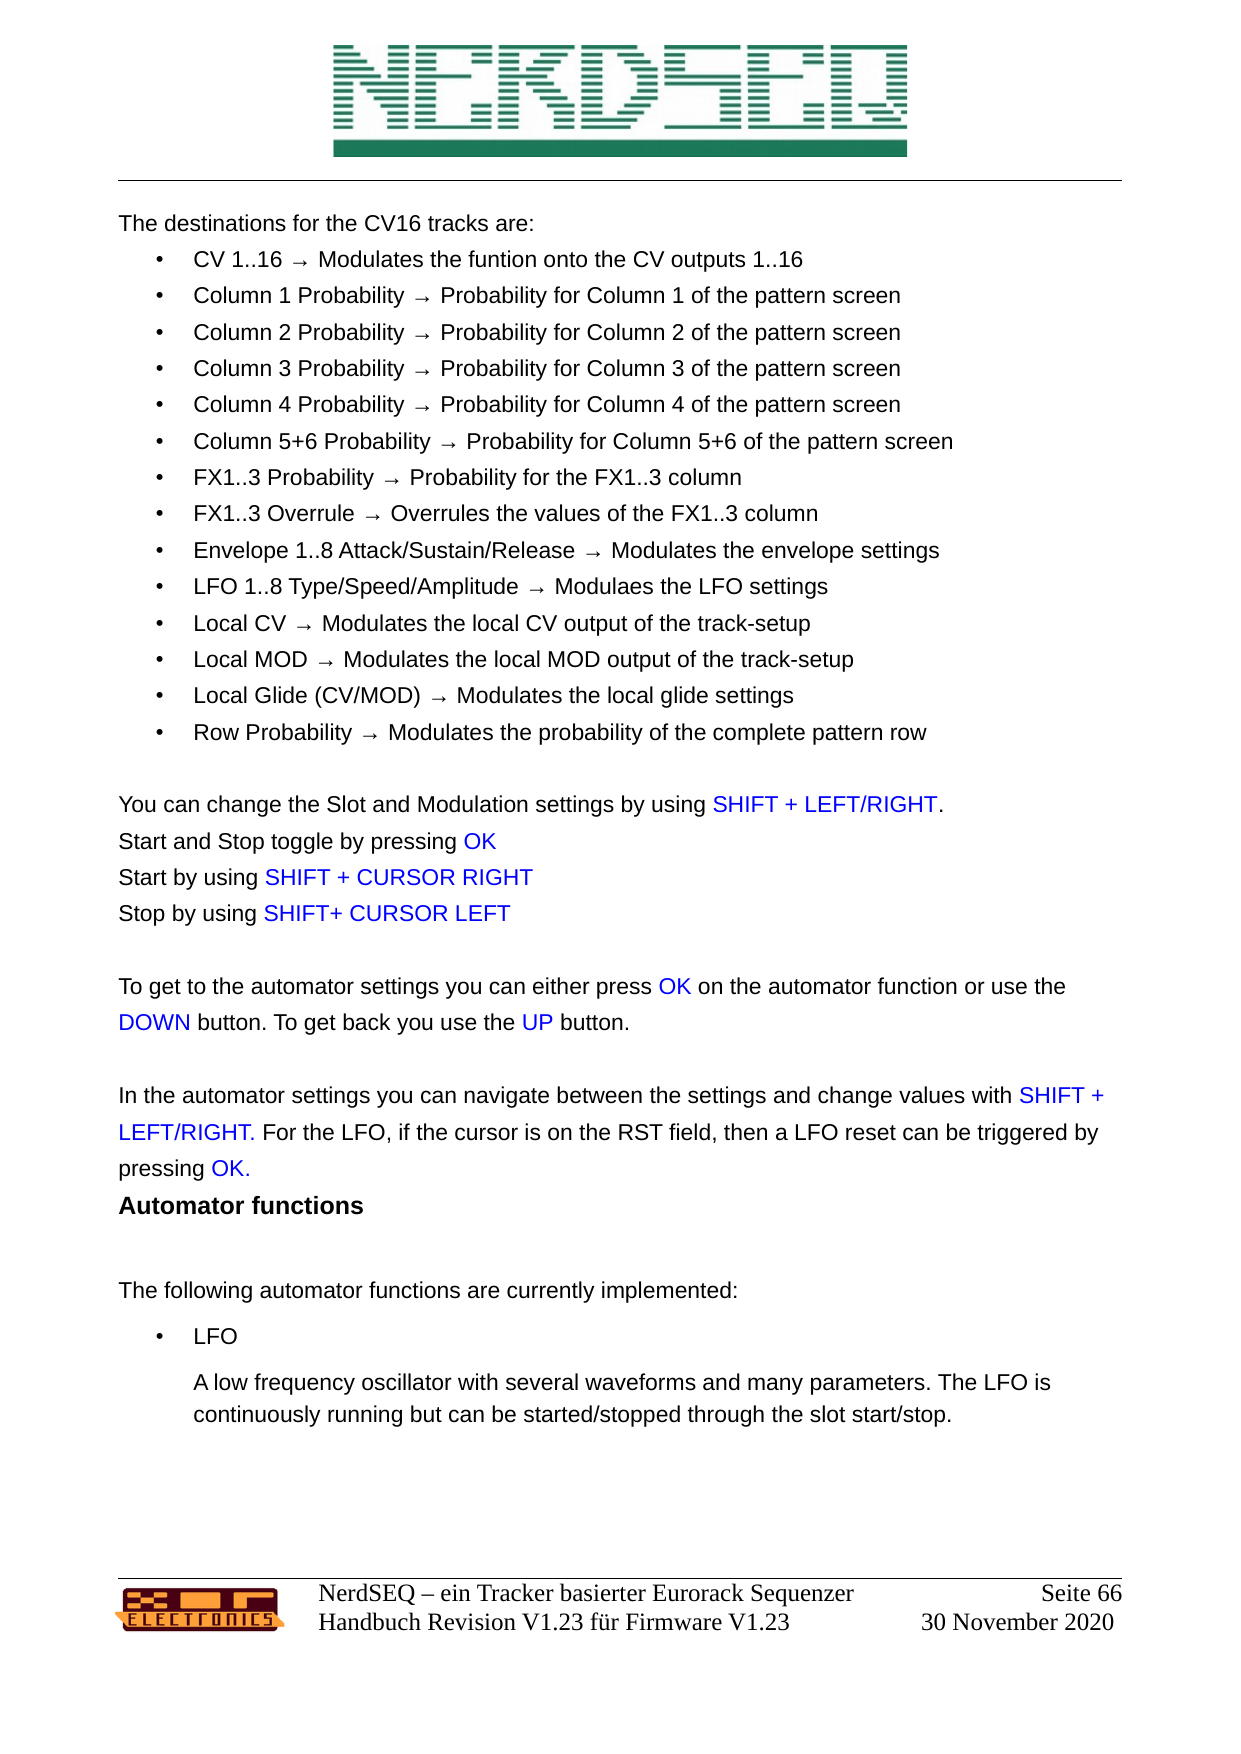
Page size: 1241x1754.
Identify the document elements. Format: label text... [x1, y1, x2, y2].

list CV 1..16 → Modulates the funtion onto the CV outputs 1..16 [156, 246, 1122, 272]
text You can change the Slot and Modulation settings by using SHIFT + LEFT/RIGHT. [118, 791, 1122, 818]
list Local Glide (CV/MOD) → Modulates the local glide settings [156, 682, 1122, 708]
list Column 2 Probability → Probability for Column 2 of the pattern screen [156, 319, 1122, 345]
list Row Probability → Modulates the probability of the complete pattern row [156, 718, 1122, 745]
list FX1..3 Overrule → Overrules the values of the FX1..3 column [156, 500, 1122, 527]
list Column 5+6 Probability → Probability for Column 5+6 of the pattern screen [156, 428, 1122, 454]
list LFO 1..8 Type/Speed/Amplitude → Modulaes the LFO settings [156, 573, 1122, 599]
text To get to the automator settings you can either press OK on the automator function or use the DOWN button. To get back you use the UP button. [118, 973, 1122, 1036]
text Start and Stop toggle by pressing OK [118, 828, 1122, 854]
text In the automator settings you can navigate between the settings and change values with SHIFT + LEFT/RIGHT. For the LFO, if the cursor is on the RST field, then a LFO reset can be triggered by pressing OK. [118, 1082, 1122, 1181]
text Automator functions [118, 1191, 1122, 1220]
text Start by using SHIFT + CURSOR RIGHT [118, 864, 1122, 890]
picture [333, 45, 908, 157]
text The destinations for the CV16 tracks are: [118, 209, 1122, 236]
list Local CV → Modulates the local CV output of the track-setup [156, 609, 1122, 636]
list LFO [156, 1323, 1122, 1349]
list Local MOD → Modulates the local MOD output of the track-setup [156, 646, 1122, 672]
list Envelope 1..8 Attack/Sustain/Release → Modulates the envelope settings [156, 537, 1122, 563]
list Column 3 Probability → Probability for Column 3 of the pattern screen [156, 355, 1122, 381]
list FX1..3 Probability → Probability for the FX1..3 column [156, 464, 1122, 490]
list Column 4 Probability → Probability for Column 4 of the pattern screen [156, 391, 1122, 418]
text Stop by using SHIFT+ CURSOR LEFT [118, 900, 1122, 927]
picture [115, 1584, 285, 1634]
list Column 1 Probability → Probability for Column 1 of the pattern screen [156, 282, 1122, 309]
text The following automator functions are currently implemented: [118, 1277, 1122, 1303]
list A low frequency oscillator with several waveforms and many parameters. The LFO is continuously running but can be started/stopped through the slot start/stop. [156, 1369, 1122, 1427]
